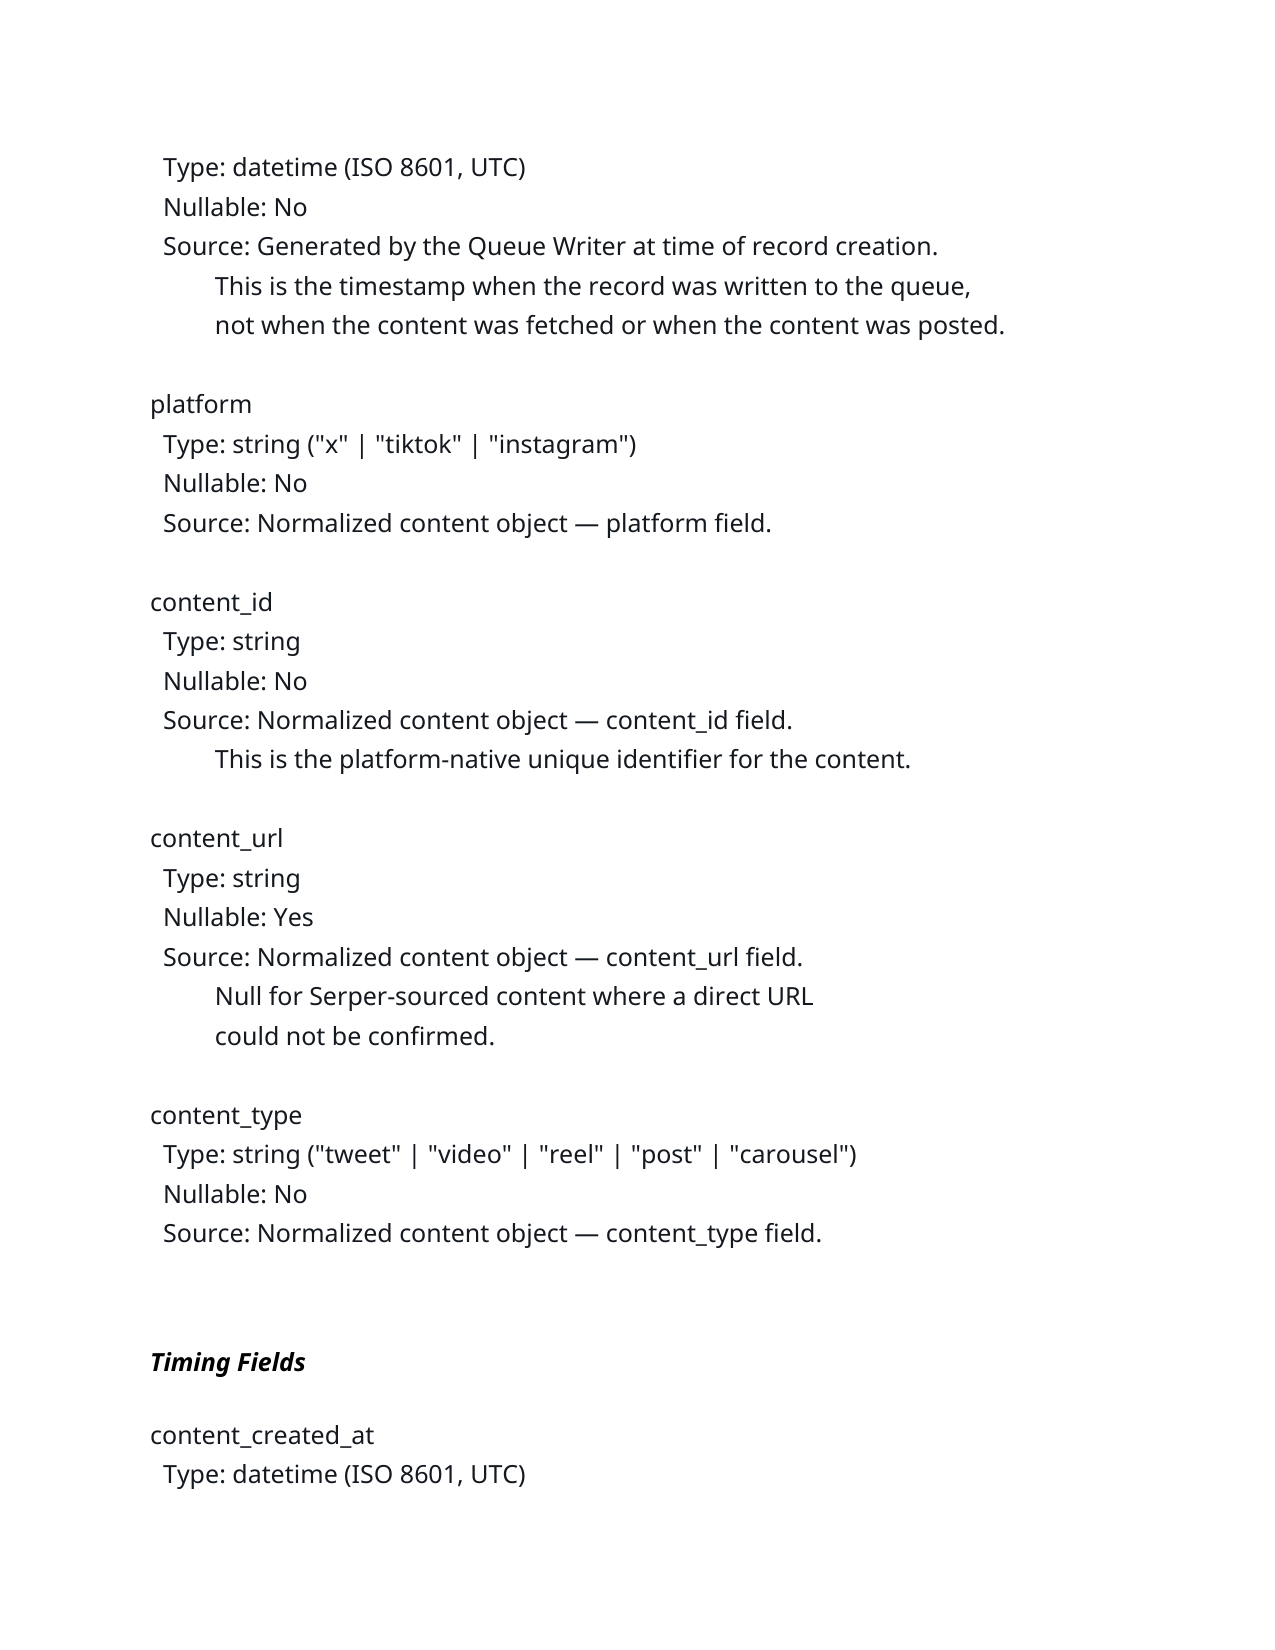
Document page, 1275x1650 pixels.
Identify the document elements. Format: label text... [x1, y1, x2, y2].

text content_created_at Type: datetime (ISO 8601, UTC) [150, 1417, 1125, 1491]
text Type: datetime (ISO 8601, UTC) Nullable: No Source: Generated by the Queue Writer at time of record creation. This is the timestamp when the record was written to the queue, not when the content was fetched or when the content was posted. platform Type: string ("x" | "tiktok" | "instagram") Nullable: No Source: Normalized content object — platform field. content_id Type: string Nullable: No Source: Normalized content object — content_id field. This is the platform-native unique identifier for the content. content_url Type: string Nullable: Yes Source: Normalized content object — content_url field. Null for Serper-sourced content where a direct URL could not be confirmed. content_type Type: string ("tweet" | "video" | "reel" | "post" | "carousel") Nullable: No Source: Normalized content object — content_type field. [150, 150, 1125, 1250]
subtitle Timing Fields [150, 1345, 1125, 1379]
